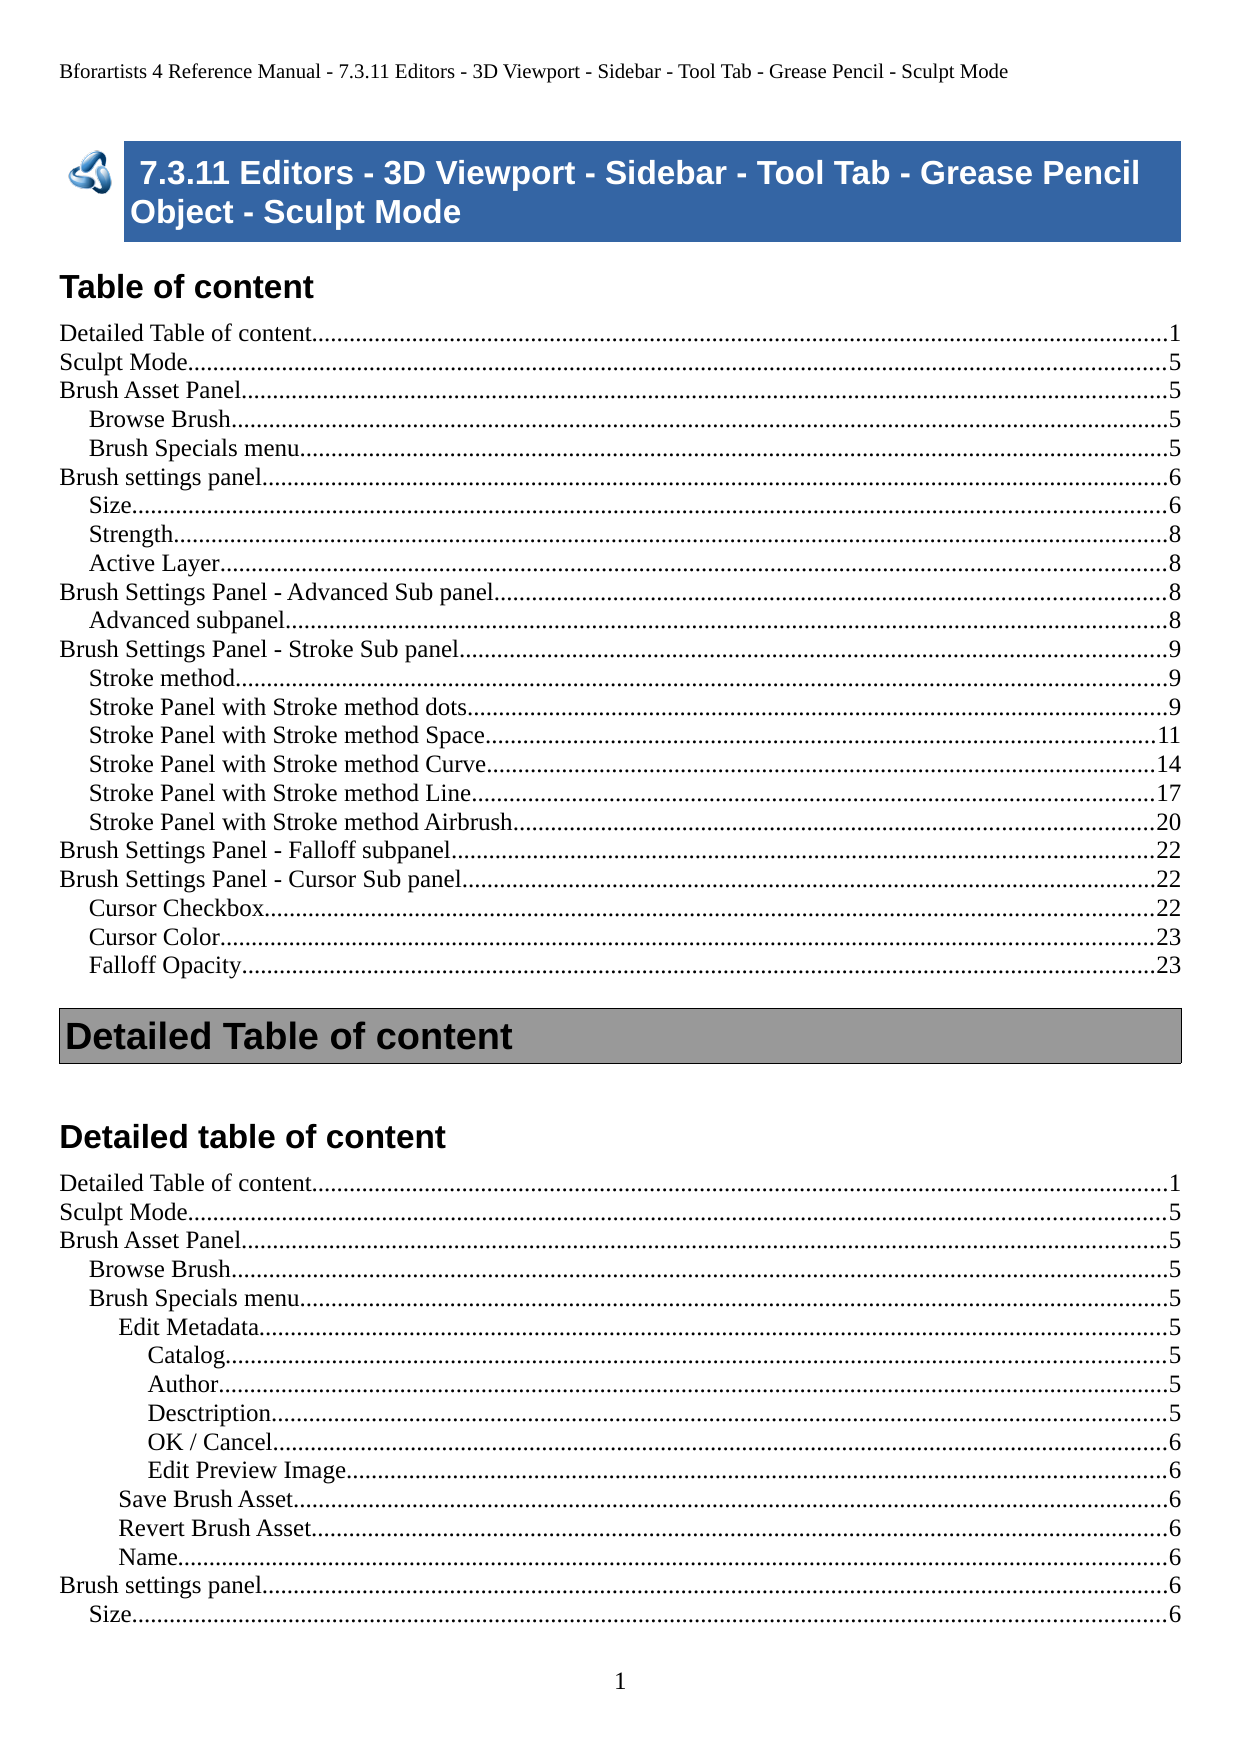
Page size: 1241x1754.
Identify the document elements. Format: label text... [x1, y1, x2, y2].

text Catalog 5 [147, 1340, 1181, 1369]
text Stroke Panel with Stroke method Line 17 [88, 778, 1181, 807]
text Brush Settings Panel - Advanced Sub panel 8 [59, 577, 1181, 605]
text Size 6 [88, 1599, 1181, 1628]
picture [65, 147, 114, 197]
text Brush settings panel 6 [59, 1570, 1181, 1599]
table_header [59, 141, 124, 242]
text Browse Brush 5 [88, 404, 1181, 433]
text Strength 8 [88, 519, 1181, 548]
table_header 7.3.11 Editors - 3D Viewport - Sidebar - Tool Tab - Grease Pencil Object - Sculpt Mode [124, 141, 1181, 242]
text Stroke Panel with Stroke method Space 11 [88, 720, 1181, 749]
text Save Brush Asset 6 [118, 1484, 1181, 1513]
table_header Detailed Table of content [60, 1009, 1181, 1063]
text Active Layer 8 [88, 548, 1181, 577]
text Desctription 5 [147, 1398, 1181, 1427]
text Brush settings panel 6 [59, 462, 1181, 490]
text Stroke method 9 [88, 663, 1181, 692]
text Brush Asset Panel 5 [59, 1225, 1181, 1254]
text Stroke Panel with Stroke method Curve 14 [88, 749, 1181, 778]
text Browse Brush 5 [88, 1254, 1181, 1283]
text Detailed Table of content 1 [59, 1168, 1181, 1197]
text Brush Specials menu 5 [88, 433, 1181, 462]
text Brush Settings Panel - Stroke Sub panel 9 [59, 634, 1181, 663]
text Falloff Opacity 23 [88, 950, 1181, 979]
text Cursor Checkbox 22 [88, 893, 1181, 922]
text Brush Specials menu 5 [88, 1283, 1181, 1312]
text Edit Metadata 5 [118, 1312, 1181, 1340]
text Author 5 [147, 1369, 1181, 1398]
text Brush Settings Panel - Falloff subpanel 22 [59, 835, 1181, 864]
text Brush Settings Panel - Cursor Sub panel 22 [59, 864, 1181, 893]
text Size 6 [88, 490, 1181, 519]
text Advanced subpanel 8 [88, 605, 1181, 634]
subtitle Detailed table of content [59, 1117, 1181, 1155]
text Detailed Table of content 1 [59, 318, 1181, 347]
text Name 6 [118, 1542, 1181, 1570]
text Stroke Panel with Stroke method Airbrush 20 [88, 807, 1181, 835]
subtitle Table of content [59, 267, 1181, 305]
text Edit Preview Image 6 [147, 1455, 1181, 1484]
text Revert Brush Asset 6 [118, 1513, 1181, 1542]
text OK / Cancel 6 [147, 1427, 1181, 1455]
text Sculpt Mode 5 [59, 1197, 1181, 1225]
text Stroke Panel with Stroke method dots 9 [88, 692, 1181, 720]
text Cursor Color 23 [88, 922, 1181, 950]
text Brush Asset Panel 5 [59, 375, 1181, 404]
text Sculpt Mode 5 [59, 347, 1181, 375]
